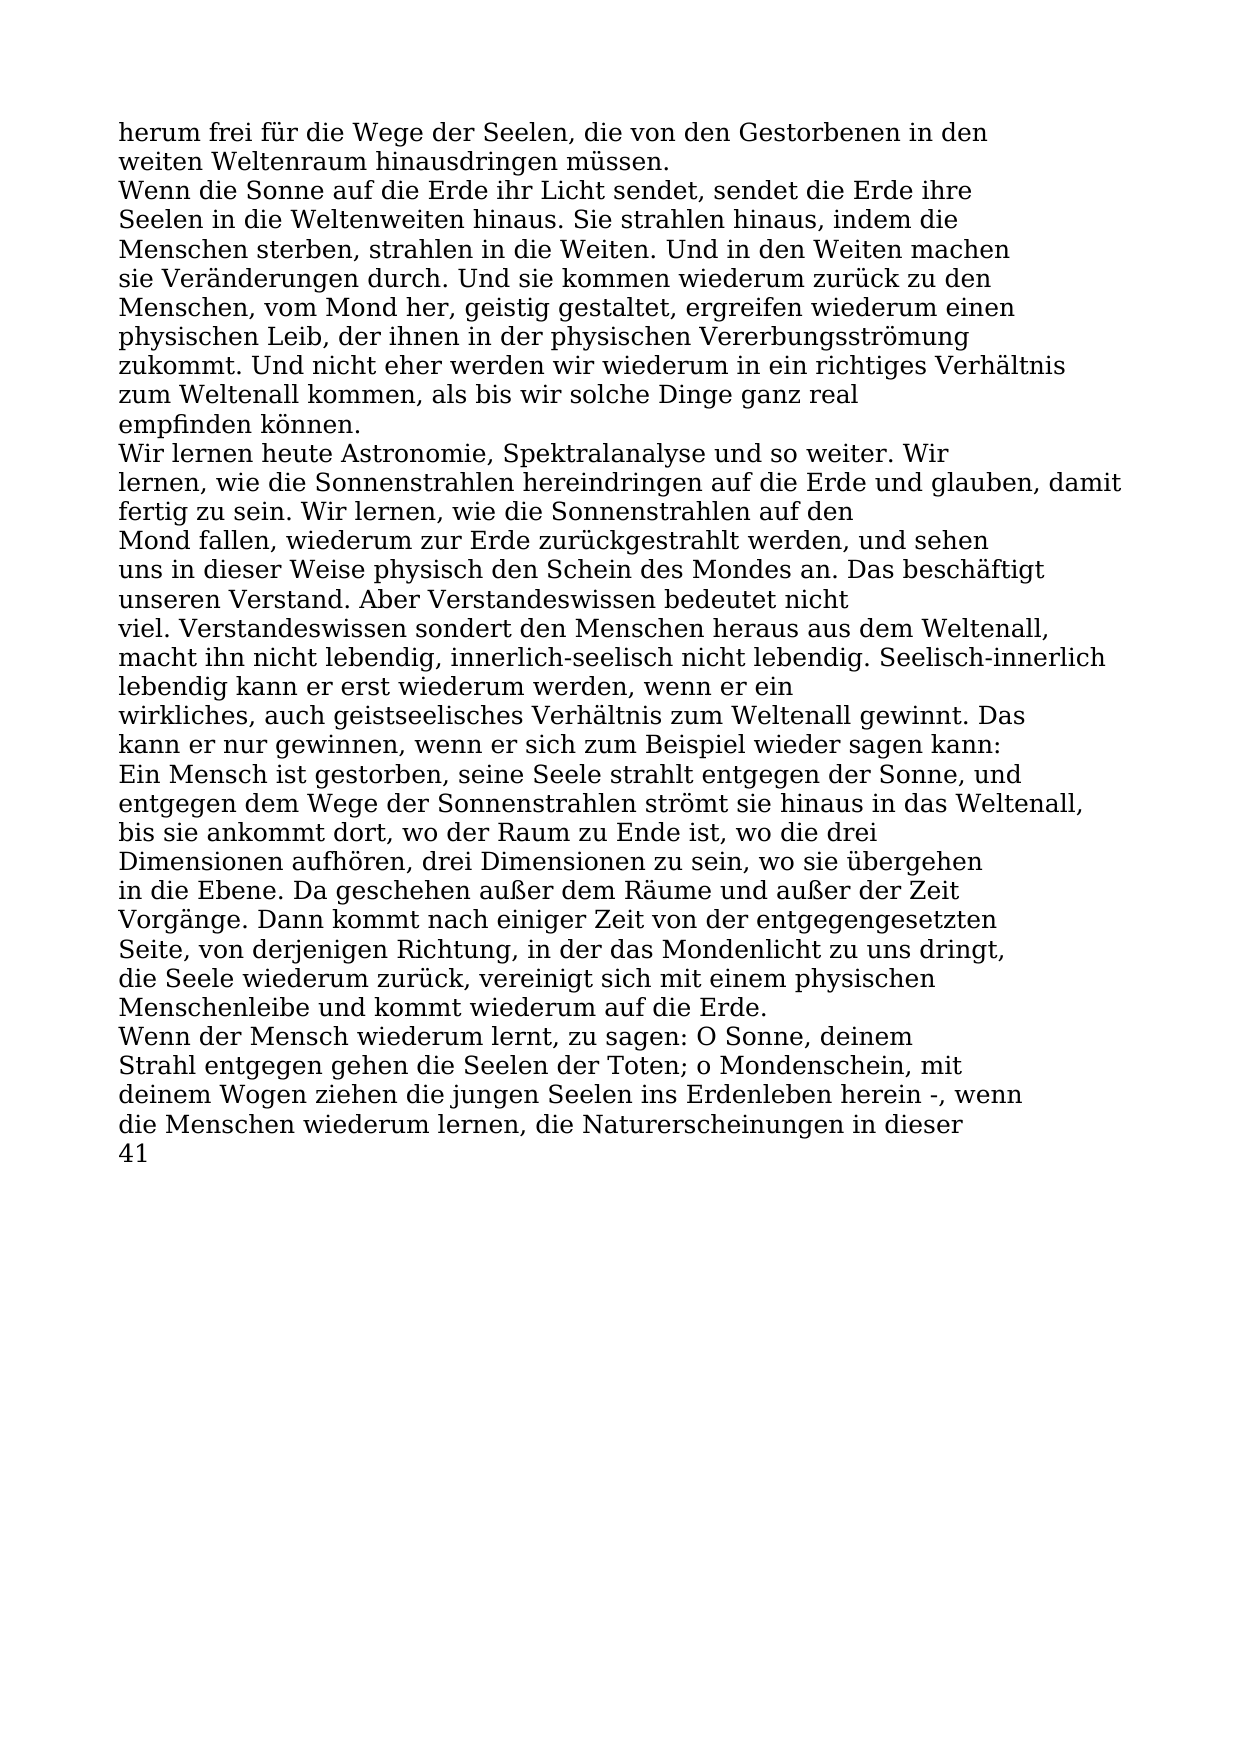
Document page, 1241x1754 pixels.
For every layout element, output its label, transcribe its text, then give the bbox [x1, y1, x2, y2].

text empfinden können. [118, 410, 1122, 439]
text Menschen sterben, strahlen in die Weiten. Und in den Weiten machen [118, 235, 1122, 264]
text lernen, wie die Sonnenstrahlen hereindringen auf die Erde und glauben, damit fertig zu sein. Wir lernen, wie die Sonnenstrahlen auf den [118, 468, 1122, 526]
text Ein Mensch ist gestorben, seine Seele strahlt entgegen der Sonne, und [118, 760, 1122, 789]
text die Menschen wiederum lernen, die Naturerscheinungen in dieser [118, 1110, 1122, 1139]
text Seite, von derjenigen Richtung, in der das Mondenlicht zu uns dringt, [118, 935, 1122, 964]
text physischen Leib, der ihnen in der physischen Vererbungsströmung [118, 322, 1122, 351]
text uns in dieser Weise physisch den Schein des Mondes an. Das beschäftigt unseren Verstand. Aber Verstandeswissen bedeutet nicht [118, 556, 1122, 614]
text viel. Verstandeswissen sondert den Menschen heraus aus dem Weltenall, macht ihn nicht lebendig, innerlich-seelisch nicht lebendig. Seelisch-innerlich lebendig kann er erst wiederum werden, wenn er ein [118, 614, 1122, 701]
text Mond fallen, wiederum zur Erde zurückgestrahlt werden, und sehen [118, 526, 1122, 556]
text Wenn der Mensch wiederum lernt, zu sagen: O Sonne, deinem [118, 1022, 1122, 1051]
text zukommt. Und nicht eher werden wir wiederum in ein richtiges Verhältnis zum Weltenall kommen, als bis wir solche Dinge ganz real [118, 351, 1122, 410]
text Menschen, vom Mond her, geistig gestaltet, ergreifen wiederum einen [118, 293, 1122, 322]
text herum frei für die Wege der Seelen, die von den Gestorbenen in den [118, 118, 1122, 147]
text kann er nur gewinnen, wenn er sich zum Beispiel wieder sagen kann: [118, 731, 1122, 760]
text deinem Wogen ziehen die jungen Seelen ins Erdenleben herein -, wenn [118, 1081, 1122, 1110]
text weiten Weltenraum hinausdringen müssen. [118, 147, 1122, 176]
text entgegen dem Wege der Sonnenstrahlen strömt sie hinaus in das Weltenall, bis sie ankommt dort, wo der Raum zu Ende ist, wo die drei [118, 789, 1122, 847]
text Strahl entgegen gehen die Seelen der Toten; o Mondenschein, mit [118, 1051, 1122, 1081]
text Dimensionen aufhören, drei Dimensionen zu sein, wo sie übergehen [118, 847, 1122, 876]
text wirkliches, auch geistseelisches Verhältnis zum Weltenall gewinnt. Das [118, 701, 1122, 731]
text Vorgänge. Dann kommt nach einiger Zeit von der entgegengesetzten [118, 906, 1122, 935]
text Seelen in die Weltenweiten hinaus. Sie strahlen hinaus, indem die [118, 206, 1122, 235]
text sie Veränderungen durch. Und sie kommen wiederum zurück zu den [118, 264, 1122, 293]
text 41 [118, 1139, 1122, 1168]
text die Seele wiederum zurück, vereinigt sich mit einem physischen Menschenleibe und kommt wiederum auf die Erde. [118, 964, 1122, 1022]
text in die Ebene. Da geschehen außer dem Räume und außer der Zeit [118, 876, 1122, 906]
text Wenn die Sonne auf die Erde ihr Licht sendet, sendet die Erde ihre [118, 176, 1122, 206]
text Wir lernen heute Astronomie, Spektralanalyse und so weiter. Wir [118, 439, 1122, 468]
